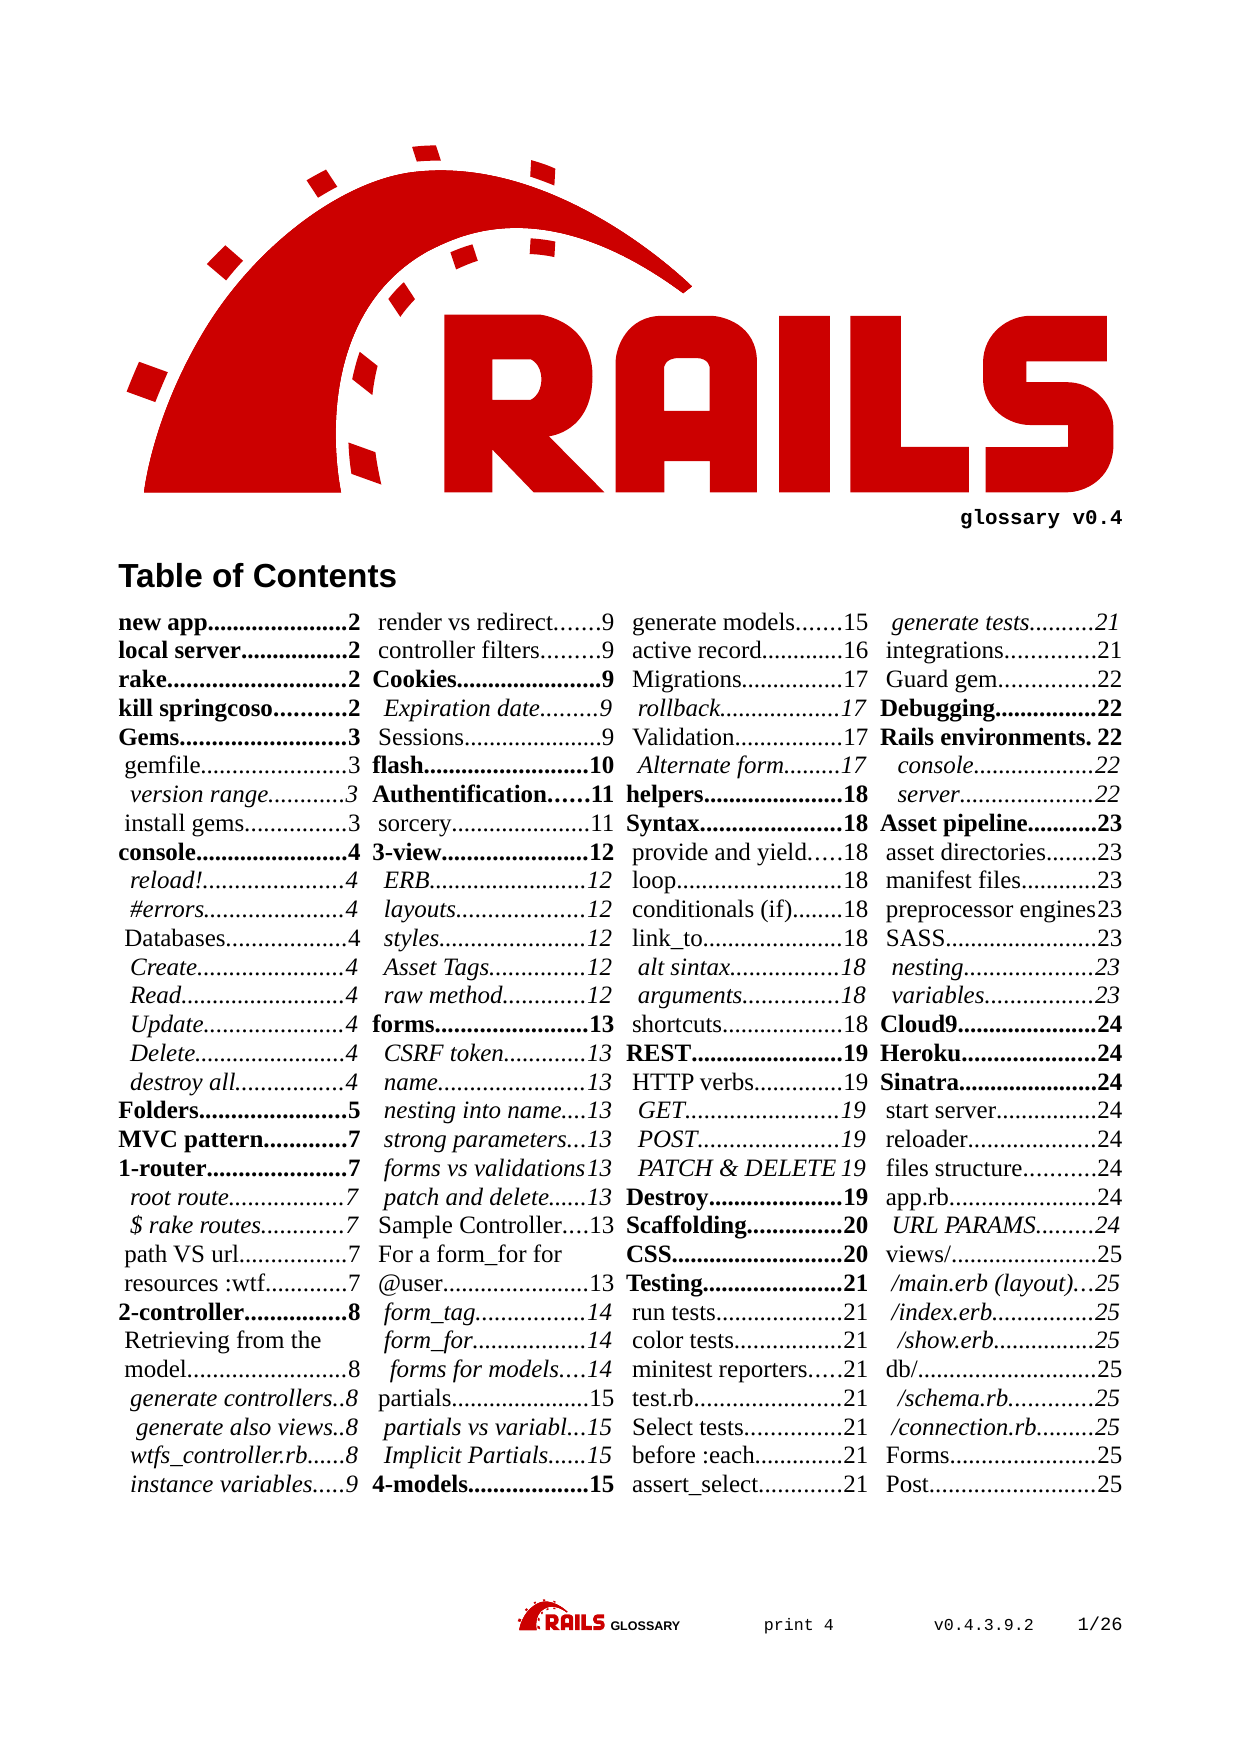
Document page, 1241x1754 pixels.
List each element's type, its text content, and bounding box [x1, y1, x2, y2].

text Folders 5 [118, 1095, 360, 1124]
text CSRF token 13 [384, 1038, 614, 1067]
text layouts 12 [384, 894, 614, 923]
text Rails environments 22 [880, 722, 1122, 750]
text GET 19 [638, 1095, 868, 1124]
text Asset Tags 12 [384, 952, 614, 980]
text Asset pipeline 23 [880, 808, 1122, 837]
text sorcery 11 [378, 808, 614, 837]
text Select tests 21 [632, 1412, 868, 1440]
text assert_select 21 [632, 1469, 868, 1498]
text patch and delete 13 [384, 1182, 614, 1210]
text kill springcoso 2 [118, 693, 360, 722]
text gemfile 3 [124, 750, 360, 779]
text shortcuts 18 [632, 1009, 868, 1038]
text db/ 25 [886, 1354, 1122, 1383]
text link_to 18 [632, 923, 868, 952]
text 2-controller 8 [118, 1297, 360, 1325]
text Retrieving from the model 8 [124, 1325, 360, 1383]
text 3-view 12 [372, 837, 614, 865]
text generate models 15 [632, 607, 868, 635]
text Debugging 22 [880, 693, 1122, 722]
text color tests 21 [632, 1325, 868, 1354]
text console 4 [118, 837, 360, 865]
text install gems 3 [124, 808, 360, 837]
text app.rb 24 [886, 1182, 1122, 1210]
text form_tag 14 [384, 1297, 614, 1325]
text forms 13 [372, 1009, 614, 1038]
text Databases 4 [124, 923, 360, 952]
text PATCH & DELETE 19 [638, 1153, 868, 1182]
text strong parameters 13 [384, 1124, 614, 1153]
text /main.erb (layout) 25 [891, 1268, 1122, 1297]
text reloader 24 [886, 1124, 1122, 1153]
text MVC pattern 7 [118, 1124, 360, 1153]
text forms for models 14 [389, 1354, 614, 1383]
text local server 2 [118, 635, 360, 664]
text Validation 17 [632, 722, 868, 750]
text generate also views 8 [136, 1412, 360, 1440]
text Migrations 17 [632, 664, 868, 693]
text rake 2 [118, 664, 360, 693]
text root route 7 [130, 1182, 360, 1210]
text arguments 18 [638, 980, 868, 1009]
text Cookies 9 [372, 664, 614, 693]
text ERB 12 [384, 865, 614, 894]
text server 22 [897, 779, 1122, 808]
text URL PARAMS 24 [891, 1210, 1122, 1239]
text flash 10 [372, 750, 614, 779]
text #errors 4 [130, 894, 360, 923]
text resources :wtf 7 [124, 1268, 360, 1297]
text Post 25 [886, 1469, 1122, 1498]
text 4-models 15 [372, 1469, 614, 1498]
text rollback 17 [638, 693, 868, 722]
text helpers 18 [626, 779, 868, 808]
text For a form_for for @user 13 [378, 1239, 614, 1297]
text before :each 21 [632, 1440, 868, 1469]
text render vs redirect 9 [378, 607, 614, 635]
text /index.erb 25 [891, 1297, 1122, 1325]
text $ rake routes 7 [130, 1210, 360, 1239]
text forms vs validations 13 [384, 1153, 614, 1182]
text Sample Controller 13 [378, 1210, 614, 1239]
text Cloud9 24 [880, 1009, 1122, 1038]
text /schema.rb 25 [891, 1383, 1122, 1412]
text minitest reporters 21 [632, 1354, 868, 1383]
text asset directories 23 [886, 837, 1122, 865]
text /connection.rb 25 [891, 1412, 1122, 1440]
text Syntax 18 [626, 808, 868, 837]
text alt sintax 18 [638, 952, 868, 980]
text partials 15 [378, 1383, 614, 1412]
text start server 24 [886, 1095, 1122, 1124]
text Expiration date 9 [384, 693, 614, 722]
text Create 4 [130, 952, 360, 980]
text Testing 21 [626, 1268, 868, 1297]
text Heroku 24 [880, 1038, 1122, 1067]
text files structure 24 [886, 1153, 1122, 1182]
text Gems 3 [118, 722, 360, 750]
text Authentification 11 [372, 779, 614, 808]
text Update 4 [130, 1009, 360, 1038]
text loop 18 [632, 865, 868, 894]
text SASS 23 [886, 923, 1122, 952]
text new app 2 [118, 607, 360, 635]
text Scaffolding 20 [626, 1210, 868, 1239]
text Delete 4 [130, 1038, 360, 1067]
text wtfs_controller.rb 8 [130, 1440, 360, 1469]
text generate controllers 8 [130, 1383, 360, 1412]
text Sinatra 24 [880, 1067, 1122, 1095]
text generate tests 21 [891, 607, 1122, 635]
text Implicit Partials 15 [384, 1440, 614, 1469]
text version range 3 [130, 779, 360, 808]
text controller filters 9 [378, 635, 614, 664]
text nesting into name 13 [384, 1095, 614, 1124]
subtitle Table of Contents [118, 556, 1122, 594]
text integrations 21 [886, 635, 1122, 664]
text partials vs variabl 15 [384, 1412, 614, 1440]
text Destroy 19 [626, 1182, 868, 1210]
text run tests 21 [632, 1297, 868, 1325]
text conditionals (if) 18 [632, 894, 868, 923]
text destroy all 4 [130, 1067, 360, 1095]
text raw method 12 [384, 980, 614, 1009]
text active record 16 [632, 635, 868, 664]
text path VS url 7 [124, 1239, 360, 1268]
text Guard gem 22 [886, 664, 1122, 693]
text instance variables 9 [130, 1469, 360, 1498]
text 1-router 7 [118, 1153, 360, 1182]
text reload! 4 [130, 865, 360, 894]
text styles 12 [384, 923, 614, 952]
text console 22 [897, 750, 1122, 779]
text REST 19 [626, 1038, 868, 1067]
text nesting 23 [891, 952, 1122, 980]
text provide and yield 18 [632, 837, 868, 865]
text views/ 25 [886, 1239, 1122, 1268]
text preprocessor engines 23 [886, 894, 1122, 923]
text name 13 [384, 1067, 614, 1095]
text POST 19 [638, 1124, 868, 1153]
text CSS 20 [626, 1239, 868, 1268]
text HTTP verbs 19 [632, 1067, 868, 1095]
text manifest files 23 [886, 865, 1122, 894]
text test.rb 21 [632, 1383, 868, 1412]
text Forms 25 [886, 1440, 1122, 1469]
text Alternate form 17 [638, 750, 868, 779]
text form_for 14 [384, 1325, 614, 1354]
text /show.erb 25 [891, 1325, 1122, 1354]
text Sessions 9 [378, 722, 614, 750]
text glossary v0.4 [118, 507, 1122, 531]
text Read 4 [130, 980, 360, 1009]
text variables 23 [891, 980, 1122, 1009]
